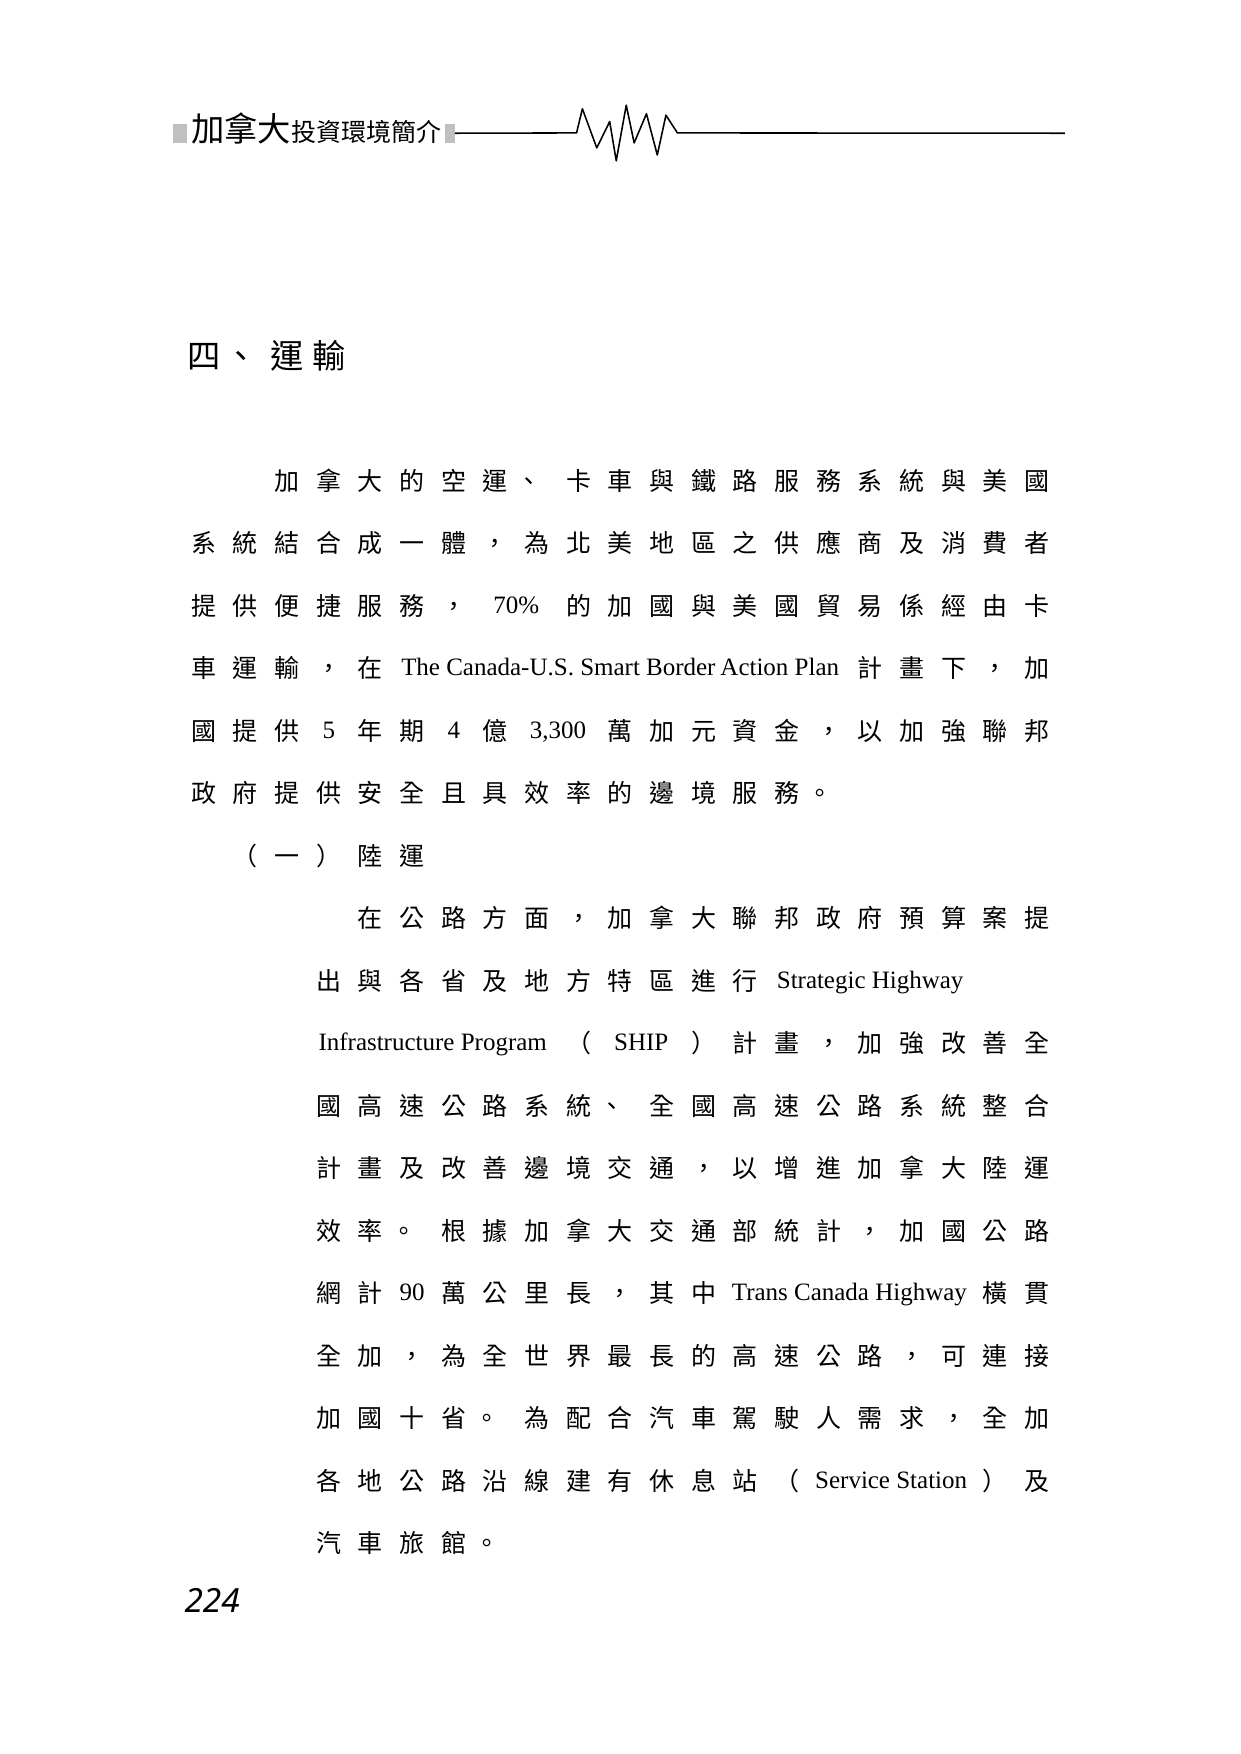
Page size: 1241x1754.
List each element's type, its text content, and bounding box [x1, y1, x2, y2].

text 在公路方面，加拿大聯邦政府預算案提出與各省及地方特區進行Strategic Highway Infrastructure Program（SHIP）計畫，加強改善全國高速公路系統、全國高速公路系統整合計畫及改善邊境交通，以增進加拿大陸運效率。根據加拿大交通部統計，加國公路網計90萬公里長，其中Trans Canada Highway橫貫全加，為全世界最長的高速公路，可連接加國十省。為配合汽車駕駛人需求，全加各地公路沿線建有休息站（Service Station）及汽車旅館。 [281, 875, 1058, 1563]
text （一）陸運 [207, 813, 1058, 875]
text 加拿大的空運、卡車與鐵路服務系統與美國系統結合成一體，為北美地區之供應商及消費者提供便捷服務，70%的加國與美國貿易係經由卡車運輸，在The Canada-U.S. Smart Border Action Plan計畫下，加國提供5年期4億3,300萬加元資金，以加強聯邦政府提供安全且具效率的邊境服務。 [183, 438, 1058, 813]
text 四、運輸 [183, 313, 1058, 375]
